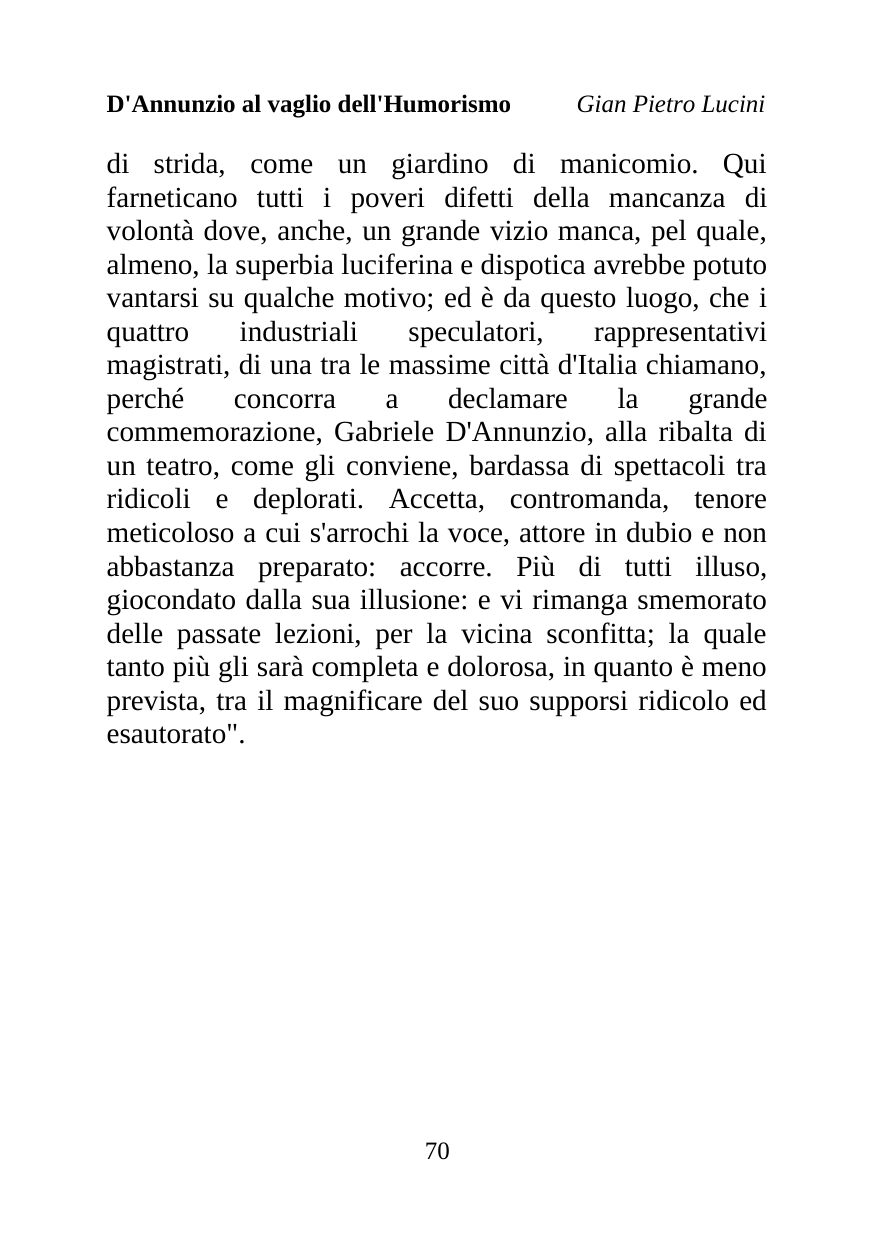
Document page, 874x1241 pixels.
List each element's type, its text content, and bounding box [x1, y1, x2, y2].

text di strida, come un giardino di manicomio. Qui farneticano tutti i poveri difetti della mancanza di volontà dove, anche, un grande vizio manca, pel quale, almeno, la superbia luciferina e dispotica avrebbe potuto vantarsi su qualche motivo; ed è da questo luogo, che i quattro industriali speculatori, rappresentativi magistrati, di una tra le massime città d'Italia chiamano, perché concorra a declamare la grande commemorazione, Gabriele D'Annunzio, alla ribalta di un teatro, come gli conviene, bardassa di spettacoli tra ridicoli e deplorati. Accetta, contromanda, tenore meticoloso a cui s'arrochi la voce, attore in dubio e non abbastanza preparato: accorre. Più di tutti illuso, giocondato dalla sua illusione: e vi rimanga smemorato delle passate lezioni, per la vicina sconfitta; la quale tanto più gli sarà completa e dolorosa, in quanto è meno prevista, tra il magnificare del suo supporsi ridicolo ed esautorato". [106, 146, 768, 750]
